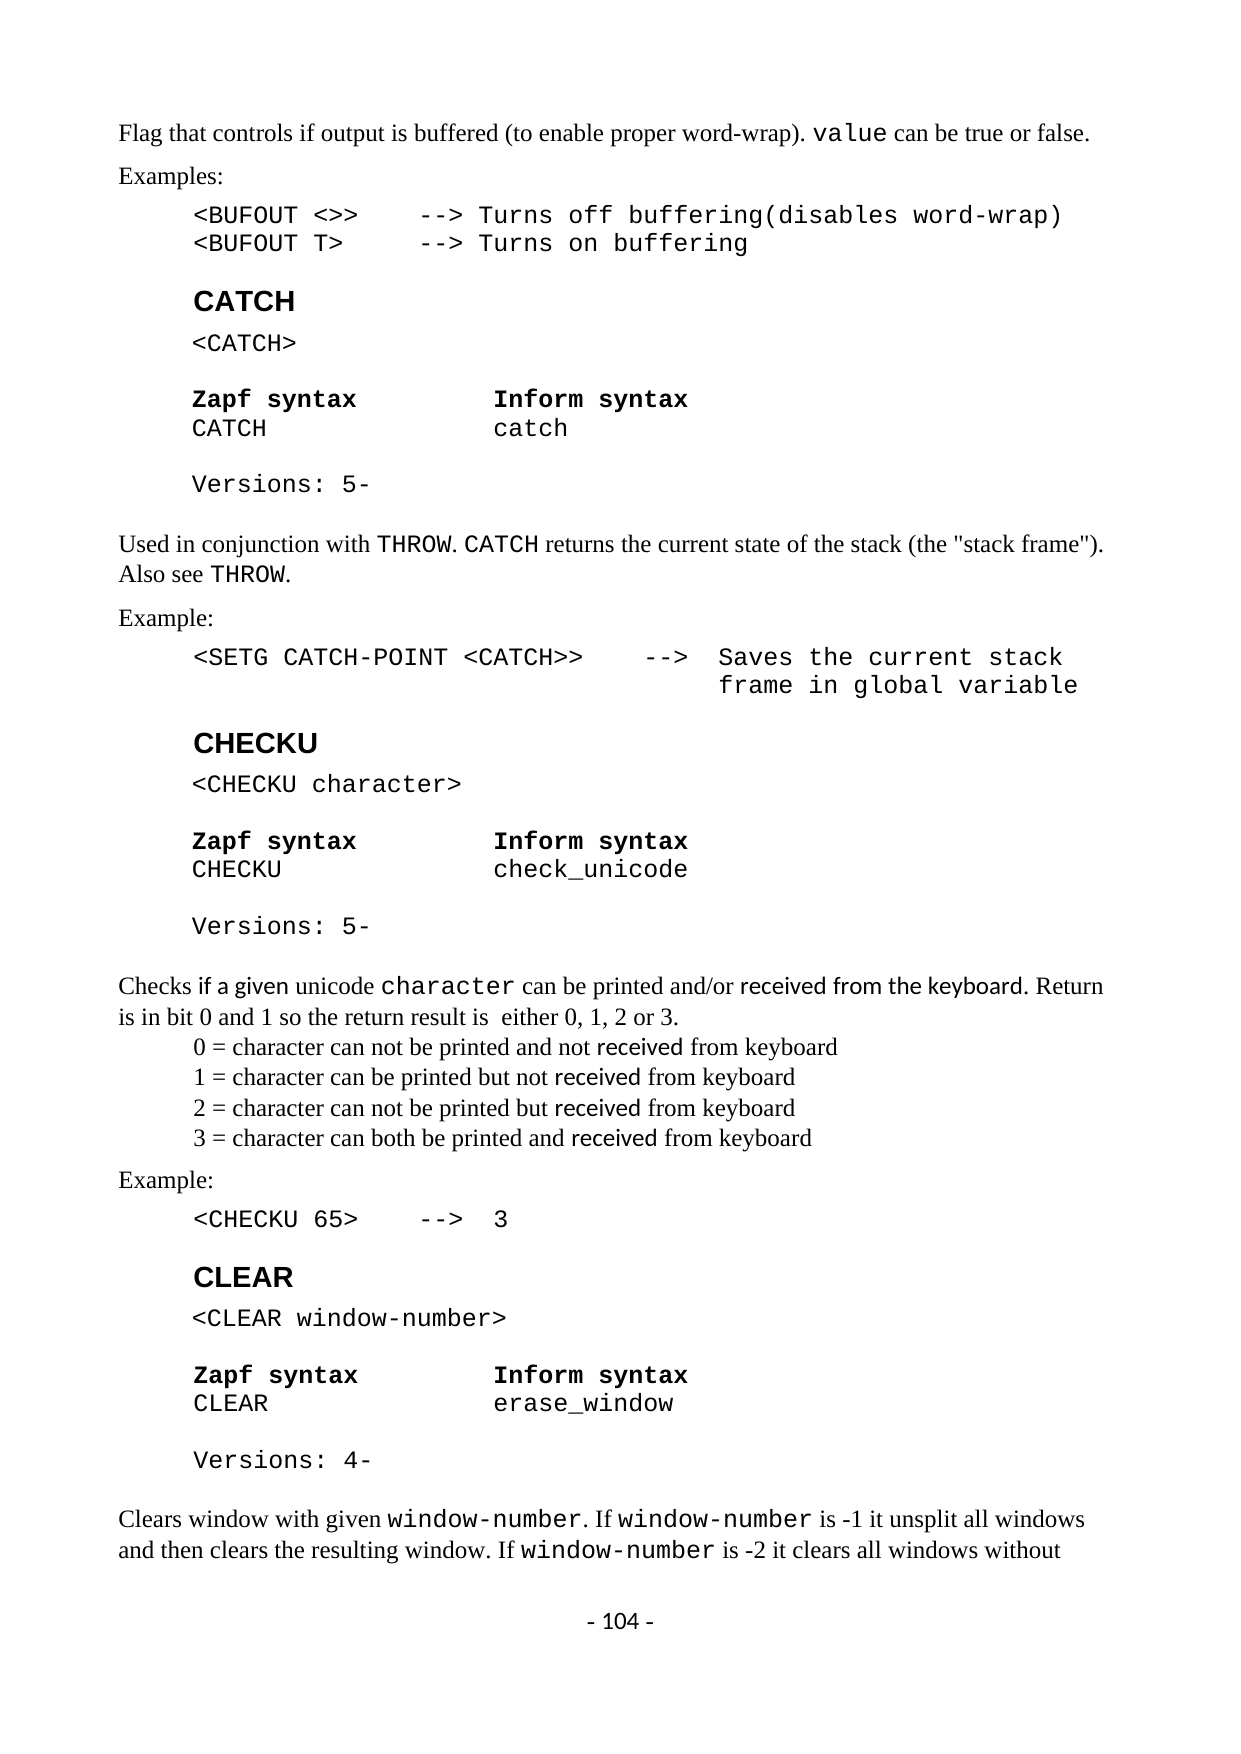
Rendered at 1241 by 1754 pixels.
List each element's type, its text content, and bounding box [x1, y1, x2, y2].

text CLEAR erase_window [118, 1391, 1122, 1419]
text <CLEAR window-number> [192, 1306, 1122, 1334]
text Flag that controls if output is buffered (to enable proper word-wrap). value can be true or false. [118, 118, 1122, 149]
subtitle CLEAR [118, 1260, 1122, 1293]
text Used in conjunction with THROW. CATCH returns the current state of the stack (the "stack frame"). Also see THROW. [118, 529, 1122, 590]
text Examples: [118, 161, 1122, 190]
text <CHECKU 65> --> 3 [118, 1207, 1122, 1235]
text Zapf syntax Inform syntax [118, 1363, 1122, 1391]
text Zapf syntax Inform syntax [192, 387, 1122, 415]
subtitle CHECKU [118, 726, 1122, 759]
text Checks if a given unicode character can be printed and/or received from the keyboard. Return is in bit 0 and 1 so the return result is either 0, 1, 2 or 3. 0 = character can not be printed and not received from keyboard 1 = character can be printed but not received from keyboard 2 = character can not be printed but received from keyboard 3 = character can both be printed and received from keyboard [118, 970, 1122, 1153]
text Example: [118, 1165, 1122, 1194]
text <BUFOUT <>> --> Turns off buffering(disables word-wrap) <BUFOUT T> --> Turns on buffering [118, 203, 1122, 259]
text <CATCH> [192, 330, 1122, 359]
text Zapf syntax Inform syntax [192, 828, 1122, 857]
text Versions: 4- [118, 1448, 1122, 1476]
text CHECKU check_unicode [192, 857, 1122, 885]
text Versions: 5- [192, 472, 1122, 500]
text Versions: 5- [192, 913, 1122, 942]
text <CHECKU character> [192, 772, 1122, 800]
subtitle CATCH [118, 284, 1122, 318]
text <SETG CATCH-POINT <CATCH>> --> Saves the current stack frame in global variable [118, 644, 1122, 701]
text Clears window with given window-number. If window-number is -1 it unsplit all windows and then clears the resulting window. If window-number is -2 it clears all windows without [118, 1504, 1122, 1566]
text CATCH catch [192, 415, 1122, 444]
text Example: [118, 603, 1122, 632]
